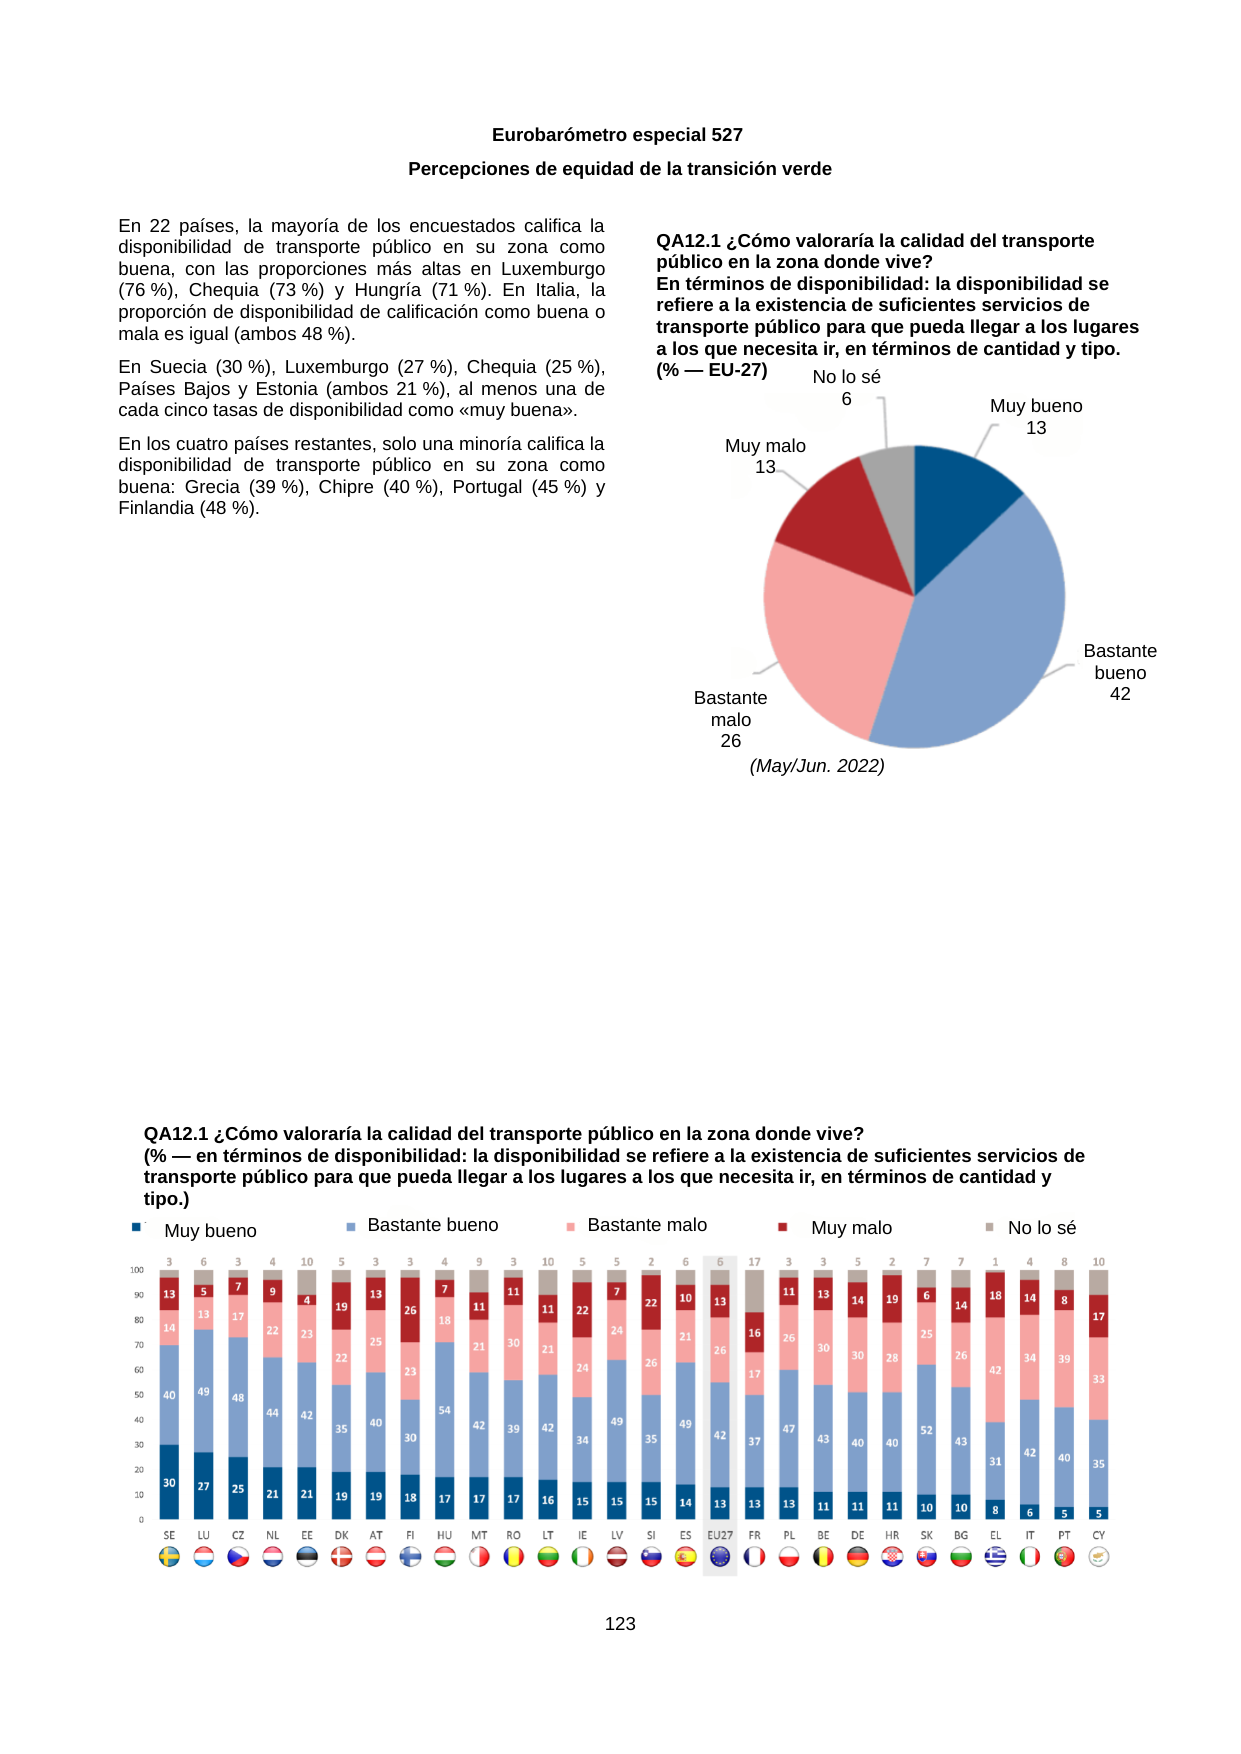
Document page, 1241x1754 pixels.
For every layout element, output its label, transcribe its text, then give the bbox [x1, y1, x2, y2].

text En Suecia (30 %), Luxemburgo (27 %), Chequia (25 %), Países Bajos y Estonia (ambos 21 %), al menos una de cada cinco tasas de disponibilidad como «muy buena». [118, 356, 605, 420]
text En los cuatro países restantes, solo una minoría califica la disponibilidad de transporte público en su zona como buena: Grecia (39 %), Chipre (40 %), Portugal (45 %) y Finlandia (48 %). [118, 432, 605, 518]
text En 22 países, la mayoría de los encuestados califica la disponibilidad de transporte público en su zona como buena, con las proporciones más altas en Luxemburgo (76 %), Chequia (73 %) y Hungría (71 %). En Italia, la proporción de disponibilidad de calificación como buena o mala es igual (ambos 48 %). [118, 214, 605, 344]
picture [124, 1251, 1120, 1579]
picture [731, 393, 1083, 751]
picture [115, 1205, 1075, 1245]
